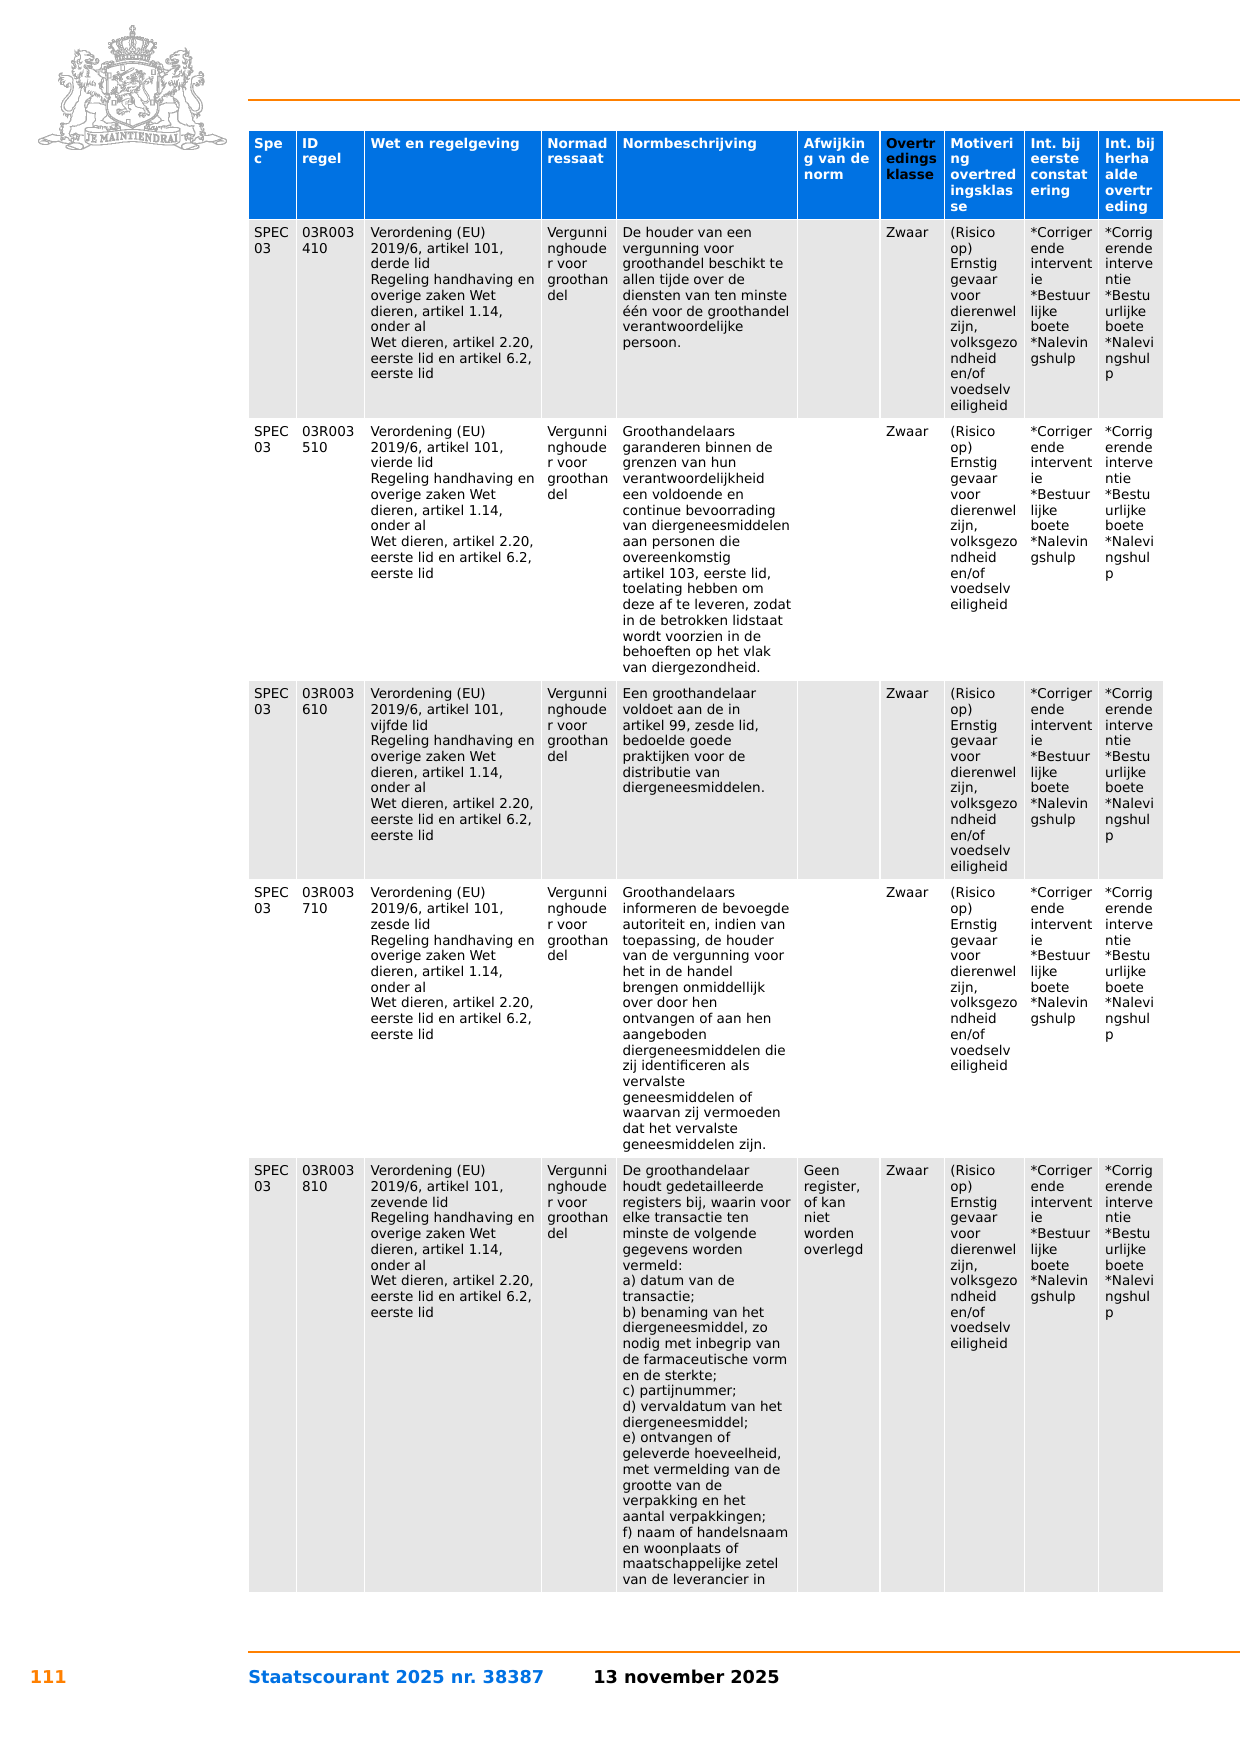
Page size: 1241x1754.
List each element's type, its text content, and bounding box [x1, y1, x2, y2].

table_cell Verordening (EU) 2019/6, artikel 101, zesde lid Regeling handhaving en overige zaken Wet dieren, artikel 1.14, onder al Wet dieren, artikel 2.20, eerste lid en artikel 6.2, eerste lid [365, 880, 541, 1157]
table_cell *Corrigerende interventie *Bestuurlijke boete *Nalevingshulp [1025, 681, 1098, 879]
table_cell Zwaar [881, 220, 944, 418]
table_cell Een groothandelaar voldoet aan de in artikel 99, zesde lid, bedoelde goede praktijken voor de distributie van diergeneesmiddelen. [617, 681, 797, 879]
table_cell Verordening (EU) 2019/6, artikel 101, derde lid Regeling handhaving en overige zaken Wet dieren, artikel 1.14, onder al Wet dieren, artikel 2.20, eerste lid en artikel 6.2, eerste lid [365, 220, 541, 418]
table_cell SPEC03 [249, 220, 296, 418]
table_cell Zwaar [881, 681, 944, 879]
table_cell Zwaar [881, 880, 944, 1157]
table_cell (Risico op) Ernstig gevaar voor dierenwelzijn, volksgezondheid en/of voedselveiligheid [945, 419, 1024, 680]
table_header ID regel [297, 131, 364, 219]
table_header Normbeschrijving [617, 131, 797, 219]
table_cell *Corrigerende interventie *Bestuurlijke boete *Nalevingshulp [1025, 220, 1098, 418]
table_cell Vergunninghouder voor groothandel [542, 220, 616, 418]
table_cell (Risico op) Ernstig gevaar voor dierenwelzijn, volksgezondheid en/of voedselveiligheid [945, 681, 1024, 879]
table_cell *Corrigerende interventie *Bestuurlijke boete *Nalevingshulp [1025, 419, 1098, 680]
table_cell 03R003710 [297, 880, 364, 1157]
table_cell *Corrigerende interventie *Bestuurlijke boete *Nalevingshulp [1099, 1158, 1163, 1592]
picture [38, 25, 227, 150]
table_header Wet en regelgeving [365, 131, 541, 219]
table_cell SPEC03 [249, 681, 296, 879]
table_header Int. bij eerste constatering [1025, 131, 1098, 219]
table_cell (Risico op) Ernstig gevaar voor dierenwelzijn, volksgezondheid en/of voedselveiligheid [945, 1158, 1024, 1592]
table_cell Zwaar [881, 419, 944, 680]
table_cell [798, 681, 879, 879]
table_cell *Corrigerende interventie *Bestuurlijke boete *Nalevingshulp [1025, 880, 1098, 1157]
table_cell *Corrigerende interventie *Bestuurlijke boete *Nalevingshulp [1099, 220, 1163, 418]
table_cell Groothandelaars informeren de bevoegde autoriteit en, indien van toepassing, de houder van de vergunning voor het in de handel brengen onmiddellijk over door hen ontvangen of aan hen aangeboden diergeneesmiddelen die zij identificeren als vervalste geneesmiddelen of waarvan zij vermoeden dat het vervalste geneesmiddelen zijn. [617, 880, 797, 1157]
table_cell *Corrigerende interventie *Bestuurlijke boete *Nalevingshulp [1025, 1158, 1098, 1592]
table_header Spec [249, 131, 296, 219]
table_cell Groothandelaars garanderen binnen de grenzen van hun verantwoordelijkheid een voldoende en continue bevoorrading van diergeneesmiddelen aan personen die overeenkomstig artikel 103, eerste lid, toelating hebben om deze af te leveren, zodat in de betrokken lidstaat wordt voorzien in de behoeften op het vlak van diergezondheid. [617, 419, 797, 680]
table_cell SPEC03 [249, 880, 296, 1157]
table_cell 03R003810 [297, 1158, 364, 1592]
table_cell Vergunninghouder voor groothandel [542, 419, 616, 680]
table_cell SPEC03 [249, 1158, 296, 1592]
table_header Int. bij herhaalde overtreding [1099, 131, 1163, 219]
table_cell (Risico op) Ernstig gevaar voor dierenwelzijn, volksgezondheid en/of voedselveiligheid [945, 880, 1024, 1157]
table_header Afwijking van de norm [798, 131, 879, 219]
table_cell 03R003610 [297, 681, 364, 879]
table_cell *Corrigerende interventie *Bestuurlijke boete *Nalevingshulp [1099, 419, 1163, 680]
table_cell Vergunninghouder voor groothandel [542, 880, 616, 1157]
table_cell 03R003410 [297, 220, 364, 418]
table_cell [798, 220, 879, 418]
table_cell De groothandelaar houdt gedetailleerde registers bij, waarin voor elke transactie ten minste de volgende gegevens worden vermeld: a) datum van de transactie; b) benaming van het diergeneesmiddel, zo nodig met inbegrip van de farmaceutische vorm en de sterkte; c) partijnummer; d) vervaldatum van het diergeneesmiddel; e) ontvangen of geleverde hoeveelheid, met vermelding van de grootte van de verpakking en het aantal verpakkingen; f) naam of handelsnaam en woonplaats of maatschappelijke zetel van de leverancier in [617, 1158, 797, 1592]
table_header Motivering overtredingsklasse [945, 131, 1024, 219]
table_cell [798, 419, 879, 680]
table_cell Verordening (EU) 2019/6, artikel 101, zevende lid Regeling handhaving en overige zaken Wet dieren, artikel 1.14, onder al Wet dieren, artikel 2.20, eerste lid en artikel 6.2, eerste lid [365, 1158, 541, 1592]
table_cell 03R003510 [297, 419, 364, 680]
table_header Overtredingsklasse [881, 131, 944, 219]
table_cell Zwaar [881, 1158, 944, 1592]
table_cell Vergunninghouder voor groothandel [542, 1158, 616, 1592]
table_cell Geen register, of kan niet worden overlegd [798, 1158, 879, 1592]
table_cell [798, 880, 879, 1157]
table_cell Verordening (EU) 2019/6, artikel 101, vijfde lid Regeling handhaving en overige zaken Wet dieren, artikel 1.14, onder al Wet dieren, artikel 2.20, eerste lid en artikel 6.2, eerste lid [365, 681, 541, 879]
table_cell Verordening (EU) 2019/6, artikel 101, vierde lid Regeling handhaving en overige zaken Wet dieren, artikel 1.14, onder al Wet dieren, artikel 2.20, eerste lid en artikel 6.2, eerste lid [365, 419, 541, 680]
table_cell (Risico op) Ernstig gevaar voor dierenwelzijn, volksgezondheid en/of voedselveiligheid [945, 220, 1024, 418]
table_header Normadressaat [542, 131, 616, 219]
table_cell SPEC03 [249, 419, 296, 680]
table_cell *Corrigerende interventie *Bestuurlijke boete *Nalevingshulp [1099, 681, 1163, 879]
table_cell *Corrigerende interventie *Bestuurlijke boete *Nalevingshulp [1099, 880, 1163, 1157]
table_cell De houder van een vergunning voor groothandel beschikt te allen tijde over de diensten van ten minste één voor de groothandel verantwoordelijke persoon. [617, 220, 797, 418]
table_cell Vergunninghouder voor groothandel [542, 681, 616, 879]
